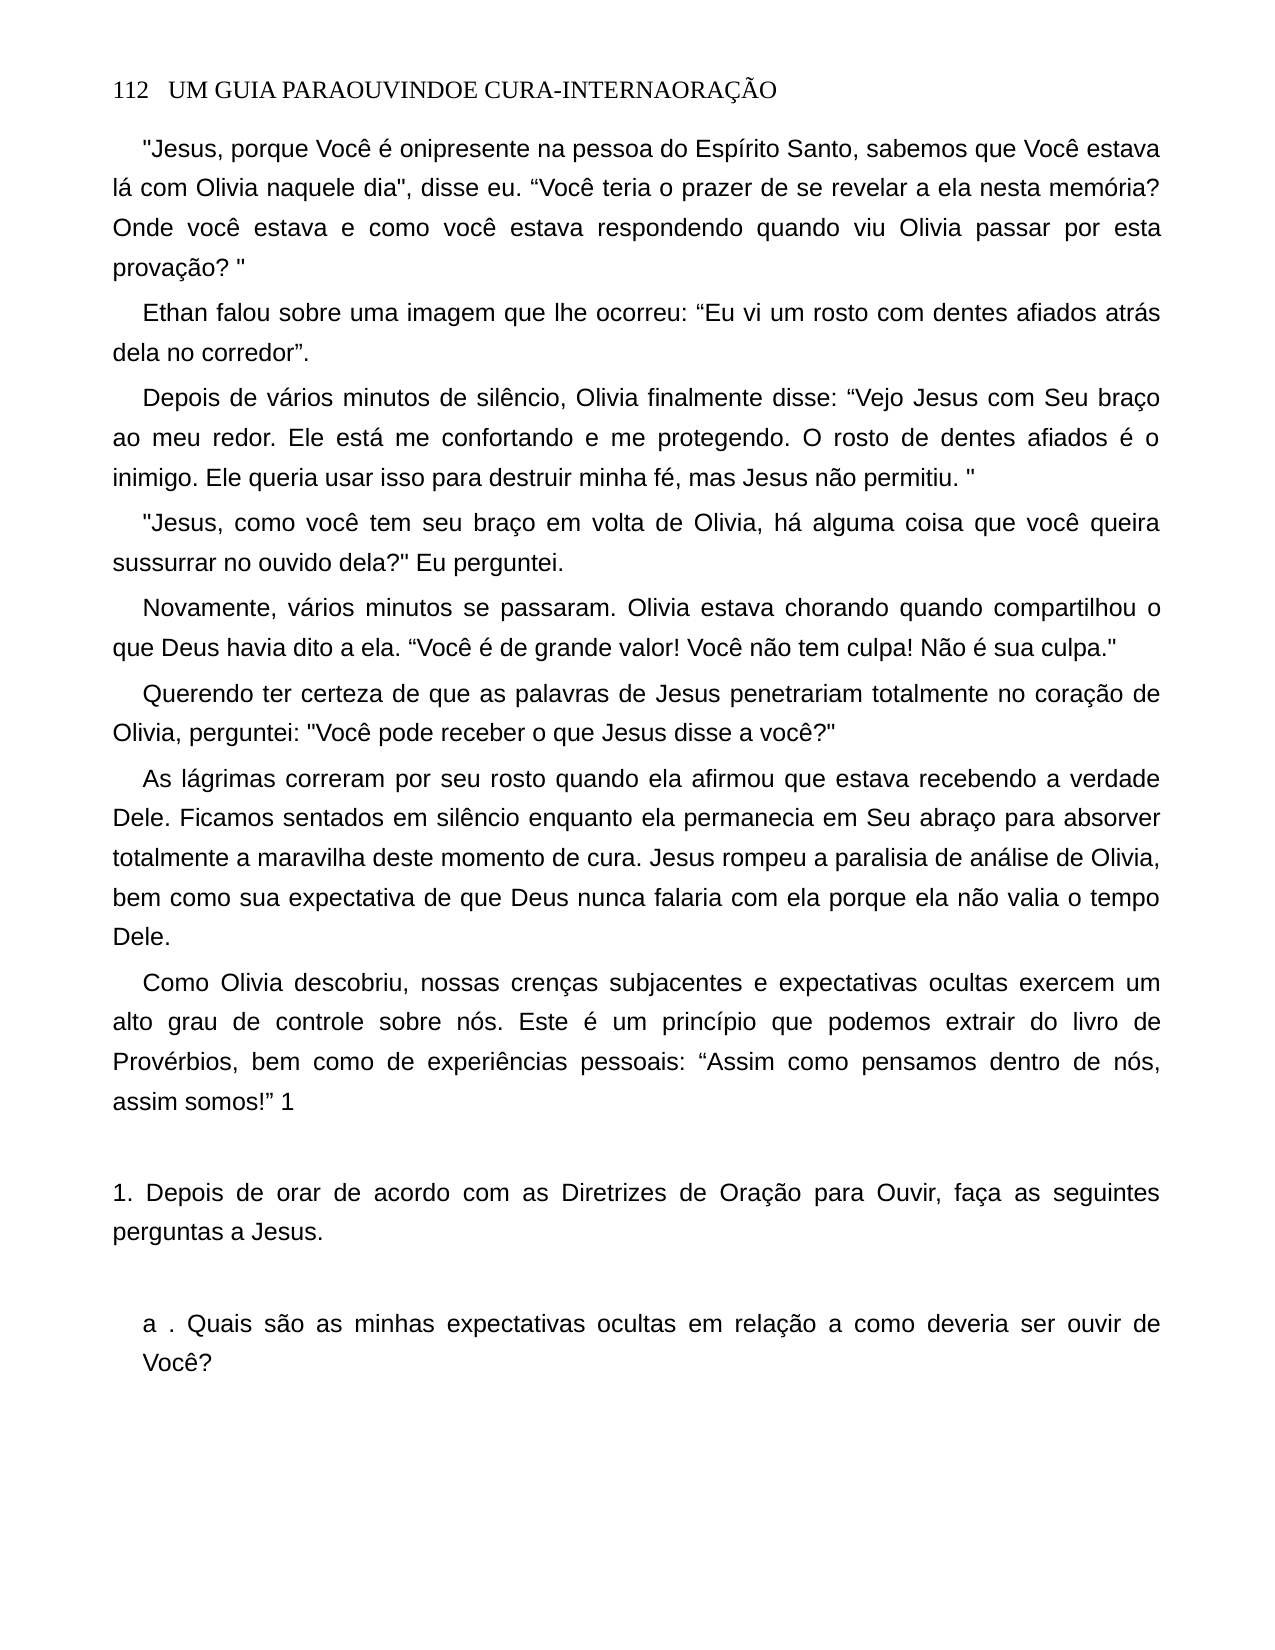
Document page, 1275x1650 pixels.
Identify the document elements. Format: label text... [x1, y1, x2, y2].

text Depois de vários minutos de silêncio, Olivia finalmente disse: “Vejo Jesus com Seu braço ao meu redor. Ele está me confortando e me protegendo. O rosto de dentes afiados é o inimigo. Ele queria usar isso para destruir minha fé, mas Jesus não permitiu. " [112, 383, 1162, 491]
text Querendo ter certeza de que as palavras de Jesus penetrariam totalmente no coração de Olivia, perguntei: "Você pode receber o que Jesus disse a você?" [112, 678, 1162, 747]
text As lágrimas correram por seu rosto quando ela afirmou que estava recebendo a verdade Dele. Ficamos sentados em silêncio enquanto ela permanecia em Seu abraço para absorver totalmente a maravilha deste momento de cura. Jesus rompeu a paralisia de análise de Olivia, bem como sua expectativa de que Deus nunca falaria com ela porque ela não valia o tempo Dele. [112, 764, 1162, 951]
text "Jesus, porque Você é onipresente na pessoa do Espírito Santo, sabemos que Você estava lá com Olivia naquele dia", disse eu. “Você teria o prazer de se revelar a ela nesta memória? Onde você estava e como você estava respondendo quando viu Olivia passar por esta provação? " [112, 134, 1162, 281]
text 1. Depois de orar de acordo com as Diretrizes de Oração para Ouvir, faça as seguintes perguntas a Jesus. [112, 1178, 1162, 1246]
text Ethan falou sobre uma imagem que lhe ocorreu: “Eu vi um rosto com dentes afiados atrás dela no corredor”. [112, 298, 1162, 366]
text a . Quais são as minhas expectativas ocultas em relação a como deveria ser ouvir de Você? [142, 1308, 1162, 1377]
text "Jesus, como você tem seu braço em volta de Olivia, há alguma coisa que você queira sussurrar no ouvido dela?" Eu perguntei. [112, 508, 1162, 576]
text Novamente, vários minutos se passaram. Olivia estava chorando quando compartilhou o que Deus havia dito a ela. “Você é de grande valor! Você não tem culpa! Não é sua culpa." [112, 593, 1162, 662]
text Como Olivia descobriu, nossas crenças subjacentes e expectativas ocultas exercem um alto grau de controle sobre nós. Este é um princípio que podemos extrair do livro de Provérbios, bem como de experiências pessoais: “Assim como pensamos dentro de nós, assim somos!” 1 [112, 968, 1162, 1115]
